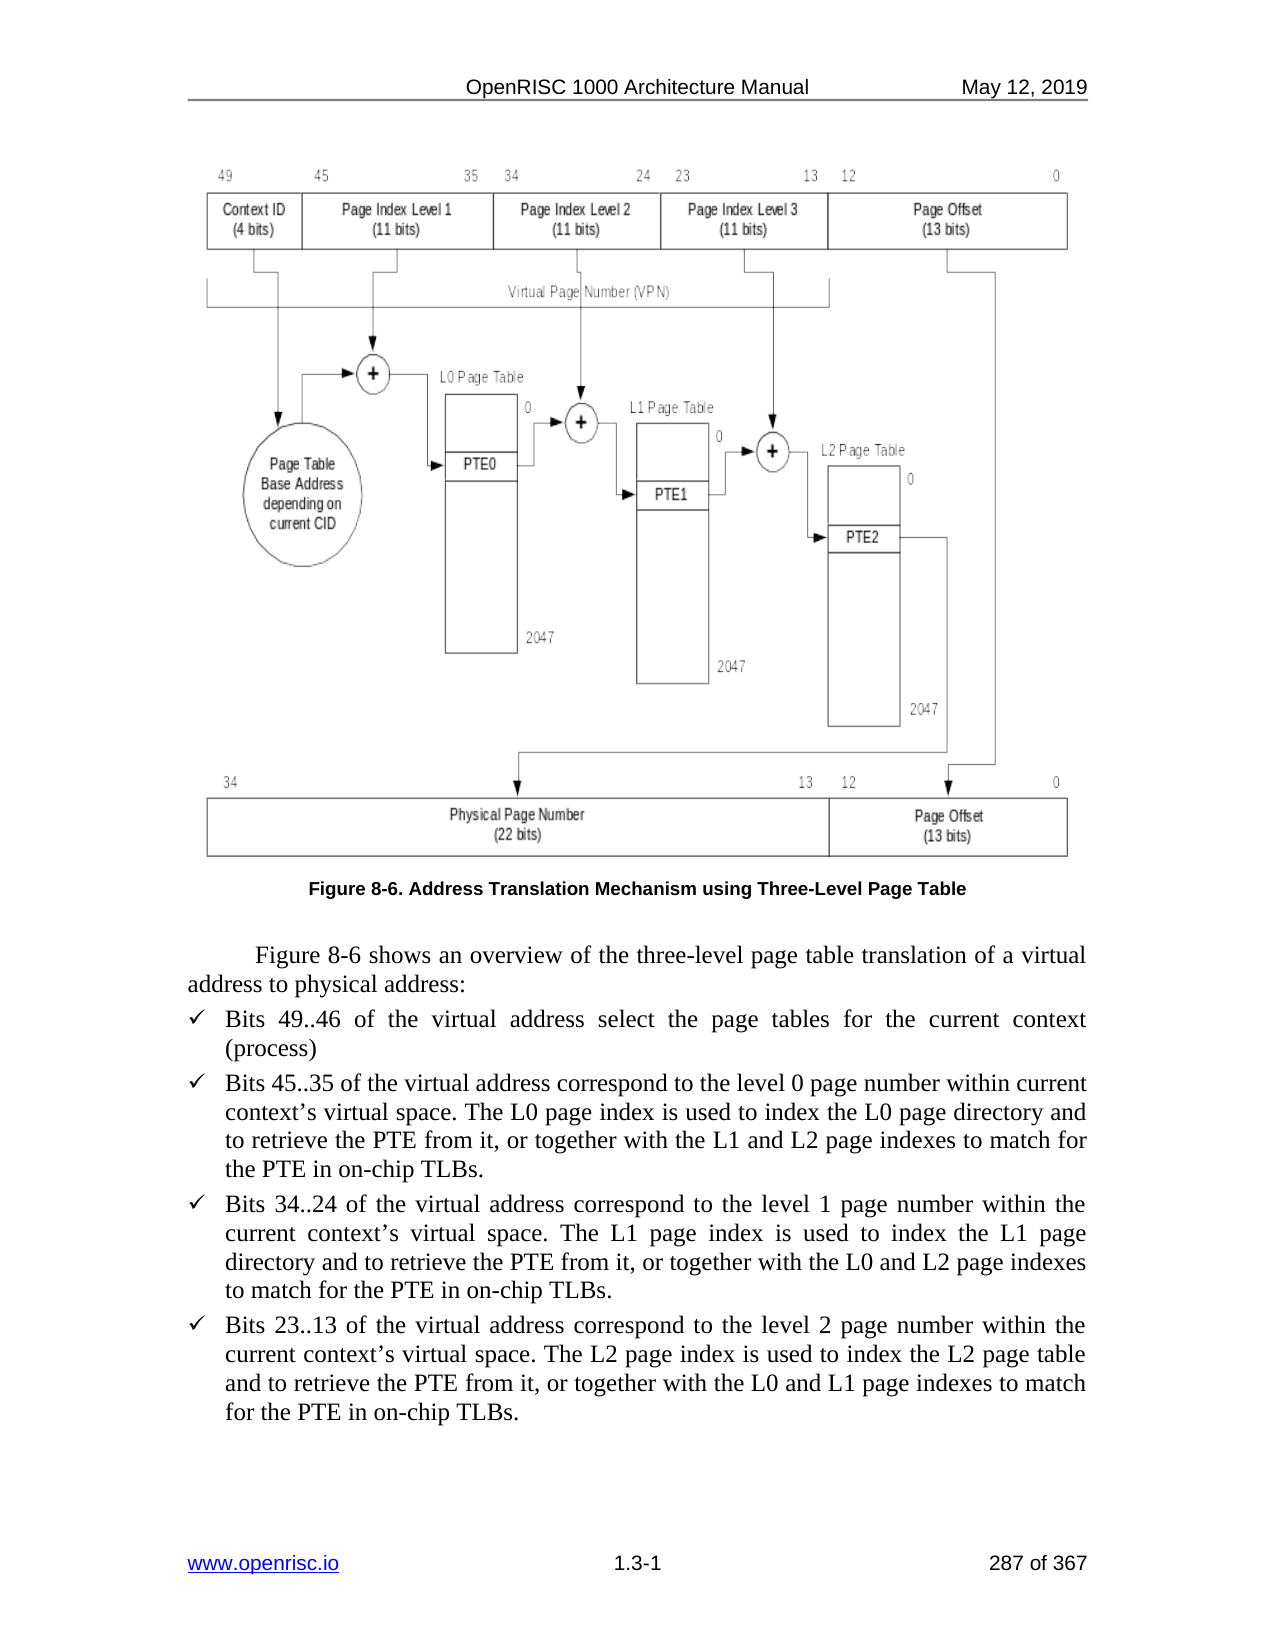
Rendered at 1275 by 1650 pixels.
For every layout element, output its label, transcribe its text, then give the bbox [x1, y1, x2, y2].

text Figure 8-6. Address Translation Mechanism using Three-Level Page Table [187, 878, 1087, 899]
list Bits 23..13 of the virtual address correspond to the level 2 page number within the current context’s virtual space. The L2 page index is used to index the L2 page table and to retrieve the PTE from it, or together with the L0 and L1 page indexes to match for the PTE in on-chip TLBs. [187, 1311, 1087, 1426]
list Bits 49..46 of the virtual address select the page tables for the current context (process) [187, 1004, 1087, 1062]
text Figure 8-6 shows an overview of the three-level page table translation of a virtual address to physical address: [187, 941, 1087, 998]
list Bits 45..35 of the virtual address correspond to the level 0 page number within current context’s virtual space. The L0 page index is used to index the L0 page directory and to retrieve the PTE from it, or together with the L1 and L2 page indexes to match for the PTE in on-chip TLBs. [187, 1068, 1087, 1183]
list Bits 34..24 of the virtual address correspond to the level 1 page number within the current context’s virtual space. The L1 page index is used to index the L1 page directory and to retrieve the PTE from it, or together with the L0 and L2 page indexes to match for the PTE in on-chip TLBs. [187, 1189, 1087, 1304]
